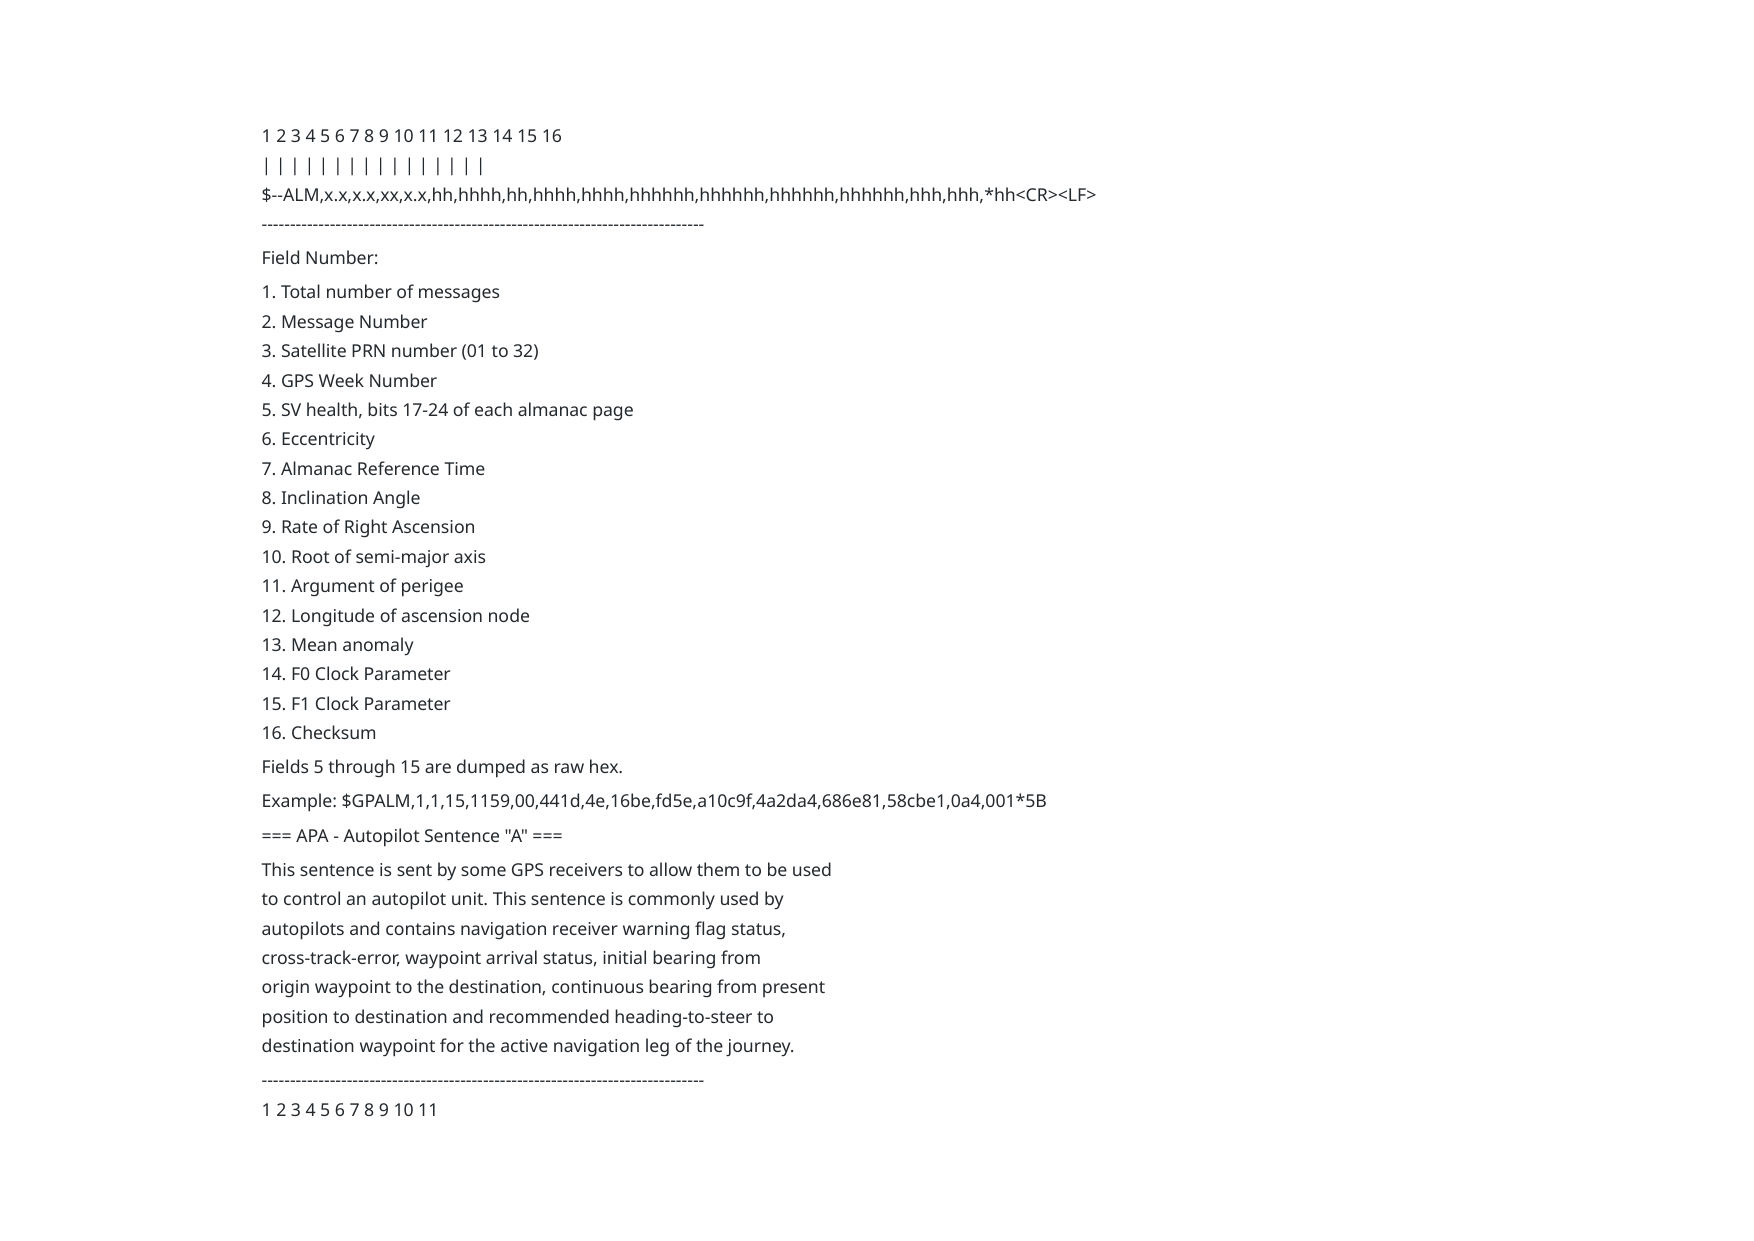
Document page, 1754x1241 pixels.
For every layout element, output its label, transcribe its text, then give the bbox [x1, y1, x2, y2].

table_cell [118, 715, 261, 744]
table_cell [118, 177, 261, 206]
table_cell [118, 745, 261, 749]
table_cell [118, 627, 261, 656]
table_cell destination waypoint for the active navigation leg of the journey. [261, 1028, 1636, 1057]
table_cell [118, 852, 261, 881]
table_cell [118, 911, 261, 940]
table_cell 15. F1 Clock Parameter [261, 686, 1636, 715]
table_cell 7. Almanac Reference Time [261, 451, 1636, 480]
table_cell 11. Argument of perigee [261, 568, 1636, 598]
table_cell [118, 1092, 261, 1121]
table_cell Fields 5 through 15 are dumped as raw hex. [261, 749, 1636, 779]
table_cell 8. Inclination Angle [261, 480, 1636, 509]
table_cell [118, 1058, 261, 1062]
table_cell [118, 480, 261, 509]
table_cell [118, 118, 261, 147]
table_cell [261, 813, 1636, 818]
table_cell [118, 304, 261, 333]
table_cell cross-track-error, waypoint arrival status, initial bearing from [261, 940, 1636, 969]
table_cell [118, 686, 261, 715]
table_cell [118, 969, 261, 999]
table_cell | | | | | | | | | | | | | | | | [261, 148, 1636, 177]
table_cell 3. Satellite PRN number (01 to 32) [261, 333, 1636, 363]
table_cell [118, 510, 261, 539]
table_cell [118, 847, 261, 852]
table_cell $--ALM,x.x,x.x,xx,x.x,hh,hhhh,hh,hhhh,hhhh,hhhhhh,hhhhhh,hhhhhh,hhhhhh,hhh,hhh,*hh<CR><LF> [261, 177, 1636, 206]
table_cell 4. GPS Week Number [261, 363, 1636, 392]
table_cell [118, 333, 261, 363]
table_cell ------------------------------------------------------------------------------ [261, 206, 1636, 236]
table_cell 1 2 3 4 5 6 7 8 9 10 11 [261, 1092, 1636, 1121]
table_cell position to destination and recommended heading-to-steer to [261, 999, 1636, 1028]
table_cell [261, 236, 1636, 240]
table_cell [118, 392, 261, 421]
table_cell [118, 813, 261, 818]
table_cell [118, 451, 261, 480]
table_cell 5. SV health, bits 17-24 of each almanac page [261, 392, 1636, 421]
table_cell [118, 421, 261, 451]
table_cell === APA - Autopilot Sentence "A" === [261, 818, 1636, 847]
table_cell [118, 999, 261, 1028]
table_cell [118, 270, 261, 274]
table_cell [118, 1028, 261, 1057]
table_cell [118, 749, 261, 779]
table_cell [118, 240, 261, 270]
table_cell origin waypoint to the destination, continuous bearing from present [261, 969, 1636, 999]
table_cell [118, 568, 261, 598]
table_cell 2. Message Number [261, 304, 1636, 333]
table_cell [261, 1058, 1636, 1062]
table_cell [118, 275, 261, 304]
table_cell [261, 779, 1636, 783]
table_cell 14. F0 Clock Parameter [261, 656, 1636, 686]
table_cell 12. Longitude of ascension node [261, 598, 1636, 627]
table_cell [118, 818, 261, 847]
table_cell 1 2 3 4 5 6 7 8 9 10 11 12 13 14 15 16 [261, 118, 1636, 147]
table_cell [118, 539, 261, 568]
table_cell [118, 363, 261, 392]
table_cell [118, 656, 261, 686]
table_cell [118, 779, 261, 783]
table_cell [118, 236, 261, 240]
table_cell [118, 148, 261, 177]
table_cell Example: $GPALM,1,1,15,1159,00,441d,4e,16be,fd5e,a10c9f,4a2da4,686e81,58cbe1,0a4,001*5B [261, 784, 1636, 813]
table_cell 13. Mean anomaly [261, 627, 1636, 656]
table_cell [118, 784, 261, 813]
table_cell 16. Checksum [261, 715, 1636, 744]
table_cell [261, 847, 1636, 852]
table_cell This sentence is sent by some GPS receivers to allow them to be used [261, 852, 1636, 881]
table_cell 10. Root of semi-major axis [261, 539, 1636, 568]
table_cell [261, 270, 1636, 274]
table_cell autopilots and contains navigation receiver warning flag status, [261, 911, 1636, 940]
table_cell [118, 881, 261, 911]
table_cell [118, 598, 261, 627]
table_cell ------------------------------------------------------------------------------ [261, 1062, 1636, 1092]
table_cell [118, 940, 261, 969]
table_cell to control an autopilot unit. This sentence is commonly used by [261, 881, 1636, 911]
table_cell [118, 1062, 261, 1092]
table_cell Field Number: [261, 240, 1636, 270]
table_cell [118, 206, 261, 236]
table_cell [261, 745, 1636, 749]
table_cell 1. Total number of messages [261, 275, 1636, 304]
table_cell 9. Rate of Right Ascension [261, 510, 1636, 539]
table_cell 6. Eccentricity [261, 421, 1636, 451]
